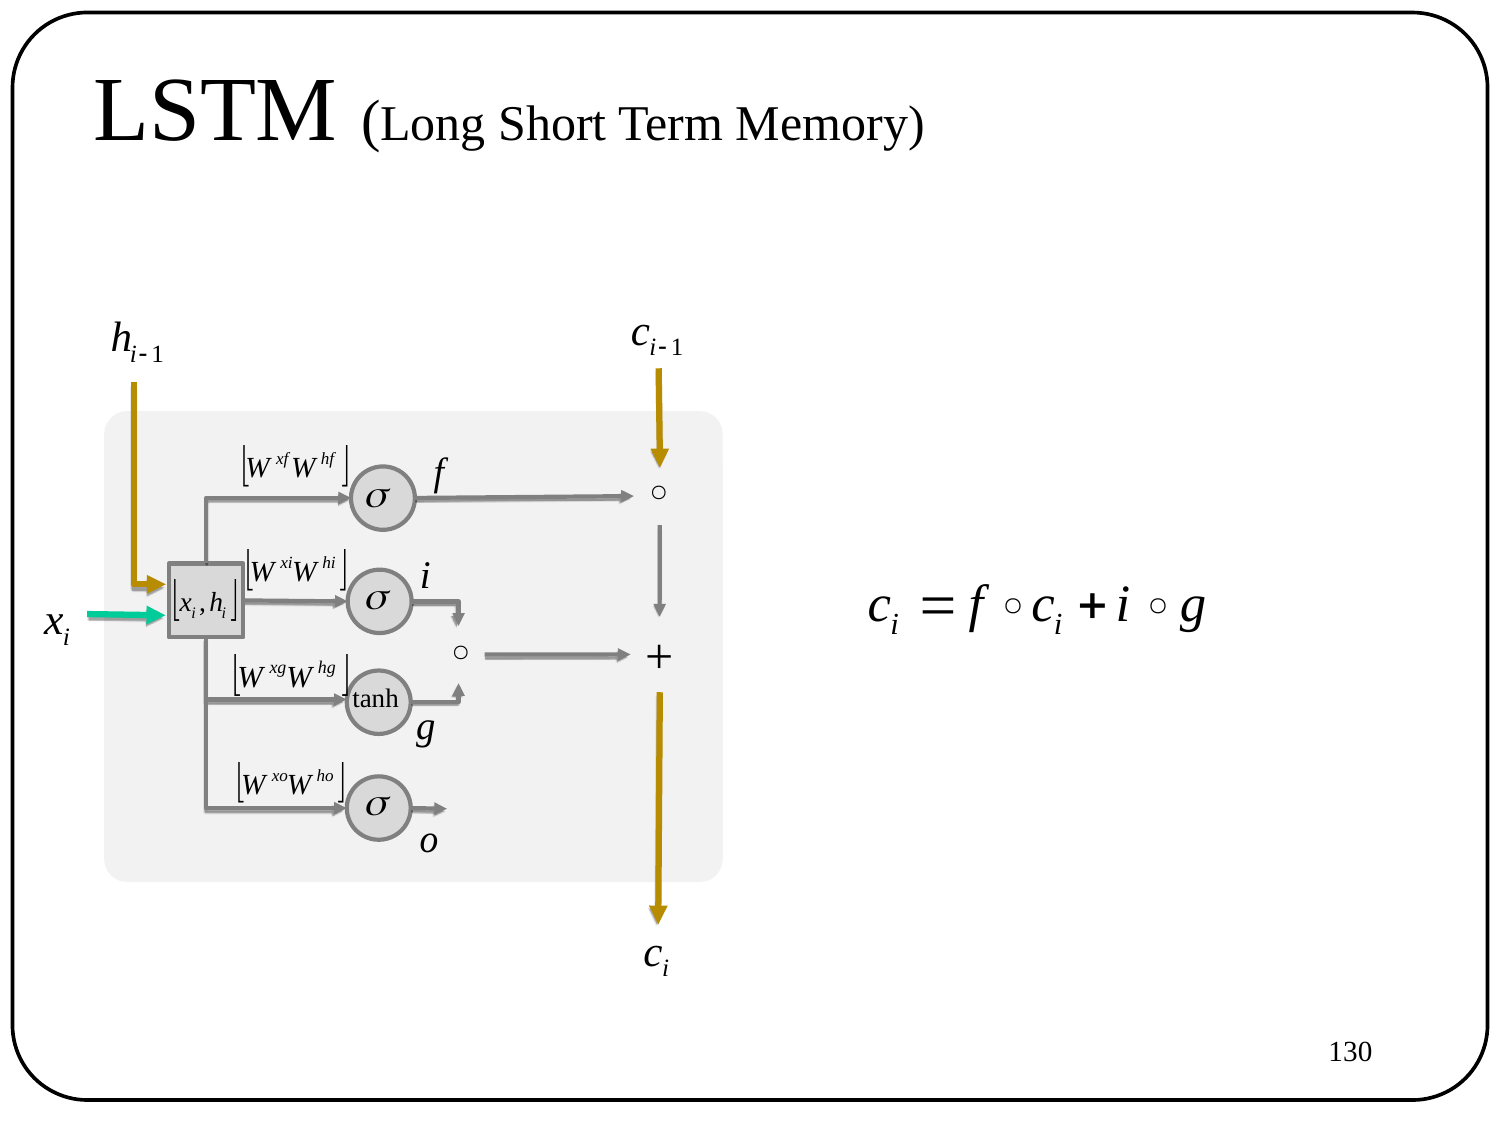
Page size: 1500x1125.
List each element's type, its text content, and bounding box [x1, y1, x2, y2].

picture [408, 706, 444, 757]
chart [861, 561, 1224, 649]
chart [105, 302, 172, 375]
picture [360, 789, 398, 826]
title LSTM (Long Short Term Memory) [78, 9, 1354, 198]
picture [360, 583, 398, 619]
chart [361, 583, 400, 621]
text_box [106, 413, 721, 880]
chart [625, 303, 692, 369]
picture [233, 762, 348, 807]
chart [643, 479, 677, 513]
picture [229, 654, 405, 715]
chart [446, 641, 479, 675]
picture [420, 439, 459, 503]
picture [168, 579, 240, 625]
chart [37, 593, 81, 659]
picture [35, 591, 80, 657]
chart [170, 551, 352, 626]
picture [360, 481, 398, 517]
chart [415, 546, 445, 600]
picture [637, 922, 678, 988]
picture [624, 302, 690, 367]
chart [414, 816, 448, 864]
picture [414, 816, 446, 863]
picture [241, 549, 350, 594]
chart [234, 763, 352, 808]
picture [643, 479, 676, 511]
chart [362, 481, 402, 519]
picture [104, 302, 169, 373]
picture [414, 545, 444, 598]
chart [638, 924, 679, 990]
picture [237, 445, 353, 490]
text_box + [630, 616, 689, 692]
chart [362, 790, 401, 827]
chart [239, 447, 356, 492]
picture [445, 639, 478, 671]
slide_number [1074, 1025, 1388, 1100]
picture [860, 560, 1221, 648]
